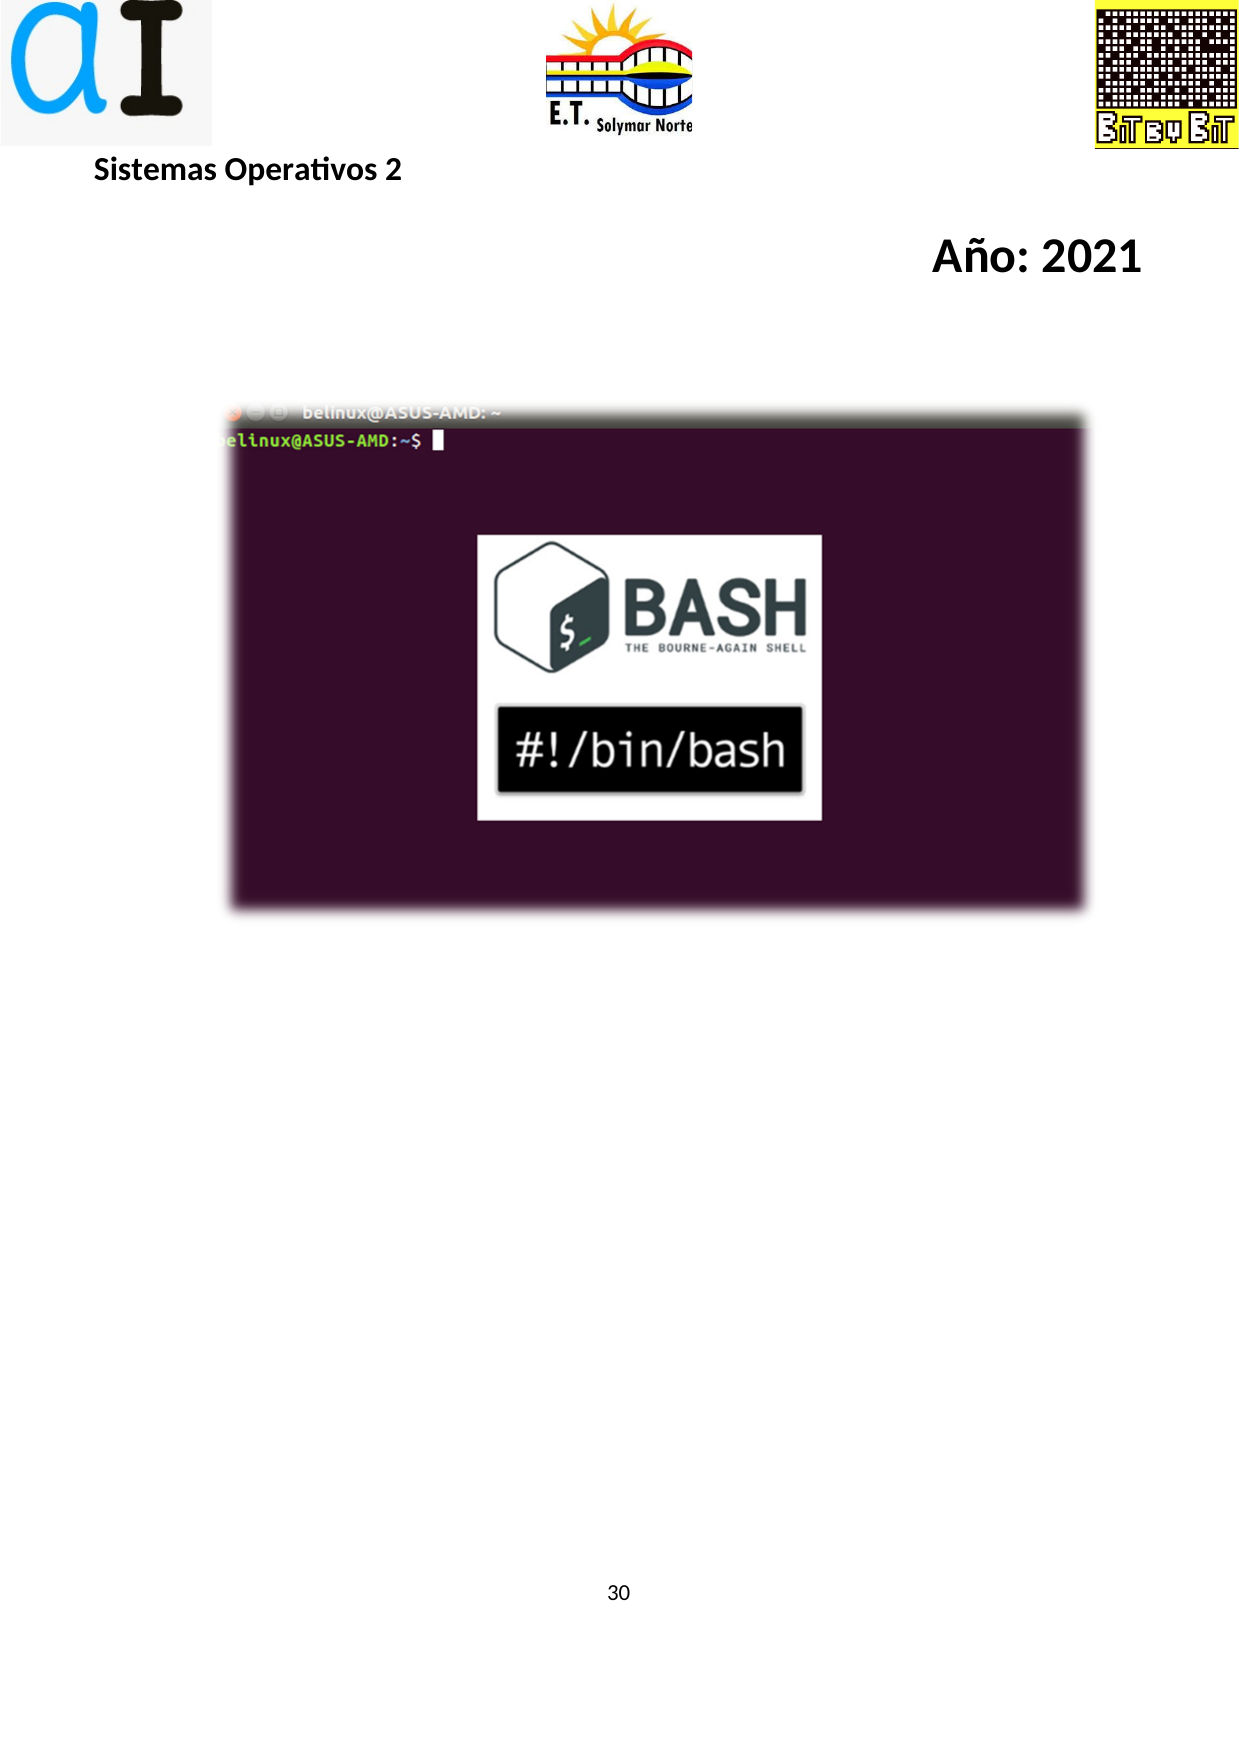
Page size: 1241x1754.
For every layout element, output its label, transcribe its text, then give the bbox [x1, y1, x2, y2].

text Año: 2021 [94, 224, 1143, 285]
picture [0, 0, 212, 146]
picture [215, 397, 1101, 927]
picture [1094, 0, 1239, 149]
subtitle Sistemas Operativos 2 [94, 148, 1143, 188]
picture [546, 0, 693, 146]
